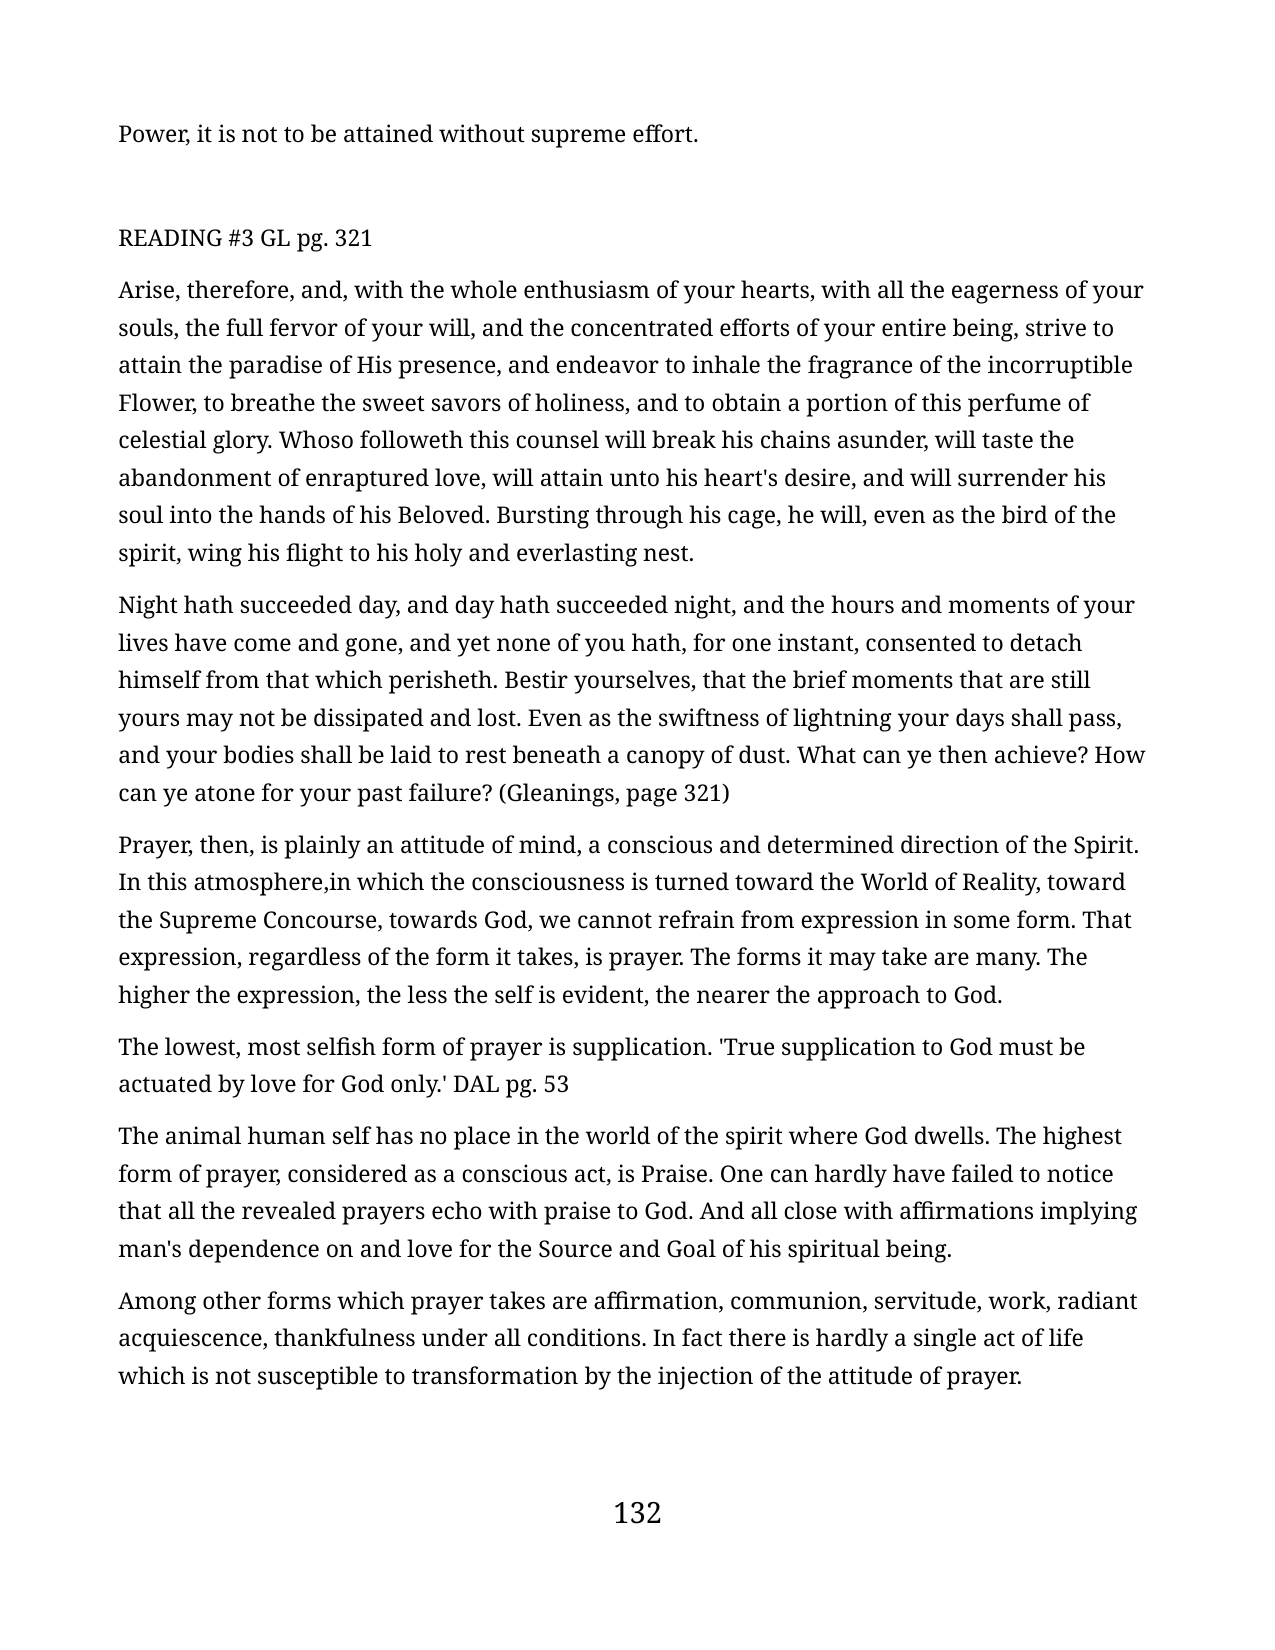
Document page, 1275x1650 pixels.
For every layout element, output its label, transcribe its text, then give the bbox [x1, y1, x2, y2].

text Night hath succeeded day, and day hath succeeded night, and the hours and moments of your lives have come and gone, and yet none of you hath, for one instant, consented to detach himself from that which perisheth. Bestir yourselves, that the brief moments that are still yours may not be dissipated and lost. Even as the swiftness of lightning your days shall pass, and your bodies shall be laid to rest beneath a canopy of dust. What can ye then achieve? How can ye atone for your past failure? (Gleanings, page 321) [118, 589, 1157, 808]
text Power, it is not to be attained without supreme effort. [118, 118, 1157, 149]
text Among other forms which prayer takes are affirmation, communion, servitude, work, radiant acquiescence, thankfulness under all conditions. In fact there is hardly a single act of life which is not susceptible to transformation by the injection of the attitude of prayer. [118, 1285, 1157, 1391]
text READING #3 GL pg. 321 [118, 222, 1157, 253]
text The animal human self has no place in the world of the spirit where God dwells. The highest form of prayer, considered as a conscious act, is Praise. One can hardly have failed to notice that all the revealed prayers echo with praise to God. And all close with affirmations implying man's dependence on and love for the Source and Goal of his spiritual being. [118, 1120, 1157, 1264]
text The lowest, most selfish form of prayer is supplication. 'True supplication to God must be actuated by love for God only.' DAL pg. 53 [118, 1031, 1157, 1099]
text Prayer, then, is plainly an attitude of mind, a conscious and determined direction of the Spirit. In this atmosphere,in which the consciousness is turned toward the World of Reality, toward the Supreme Concourse, towards God, we cannot refrain from expression in some form. That expression, regardless of the form it takes, is prayer. The forms it may take are many. The higher the expression, the less the self is evident, the nearer the approach to God. [118, 828, 1157, 1010]
text Arise, therefore, and, with the whole enthusiasm of your hearts, with all the eagerness of your souls, the full fervor of your will, and the concentrated efforts of your entire being, strive to attain the paradise of His presence, and endeavor to inhale the fragrance of the incorruptible Flower, to breathe the sweet savors of holiness, and to obtain a portion of this perfume of celestial glory. Whoso followeth this counsel will break his chains asunder, will taste the abandonment of enraptured love, will attain unto his heart's desire, and will surrender his soul into the hands of his Beloved. Bursting through his cage, he will, even as the bird of the spirit, wing his flight to his holy and everlasting nest. [118, 274, 1157, 568]
